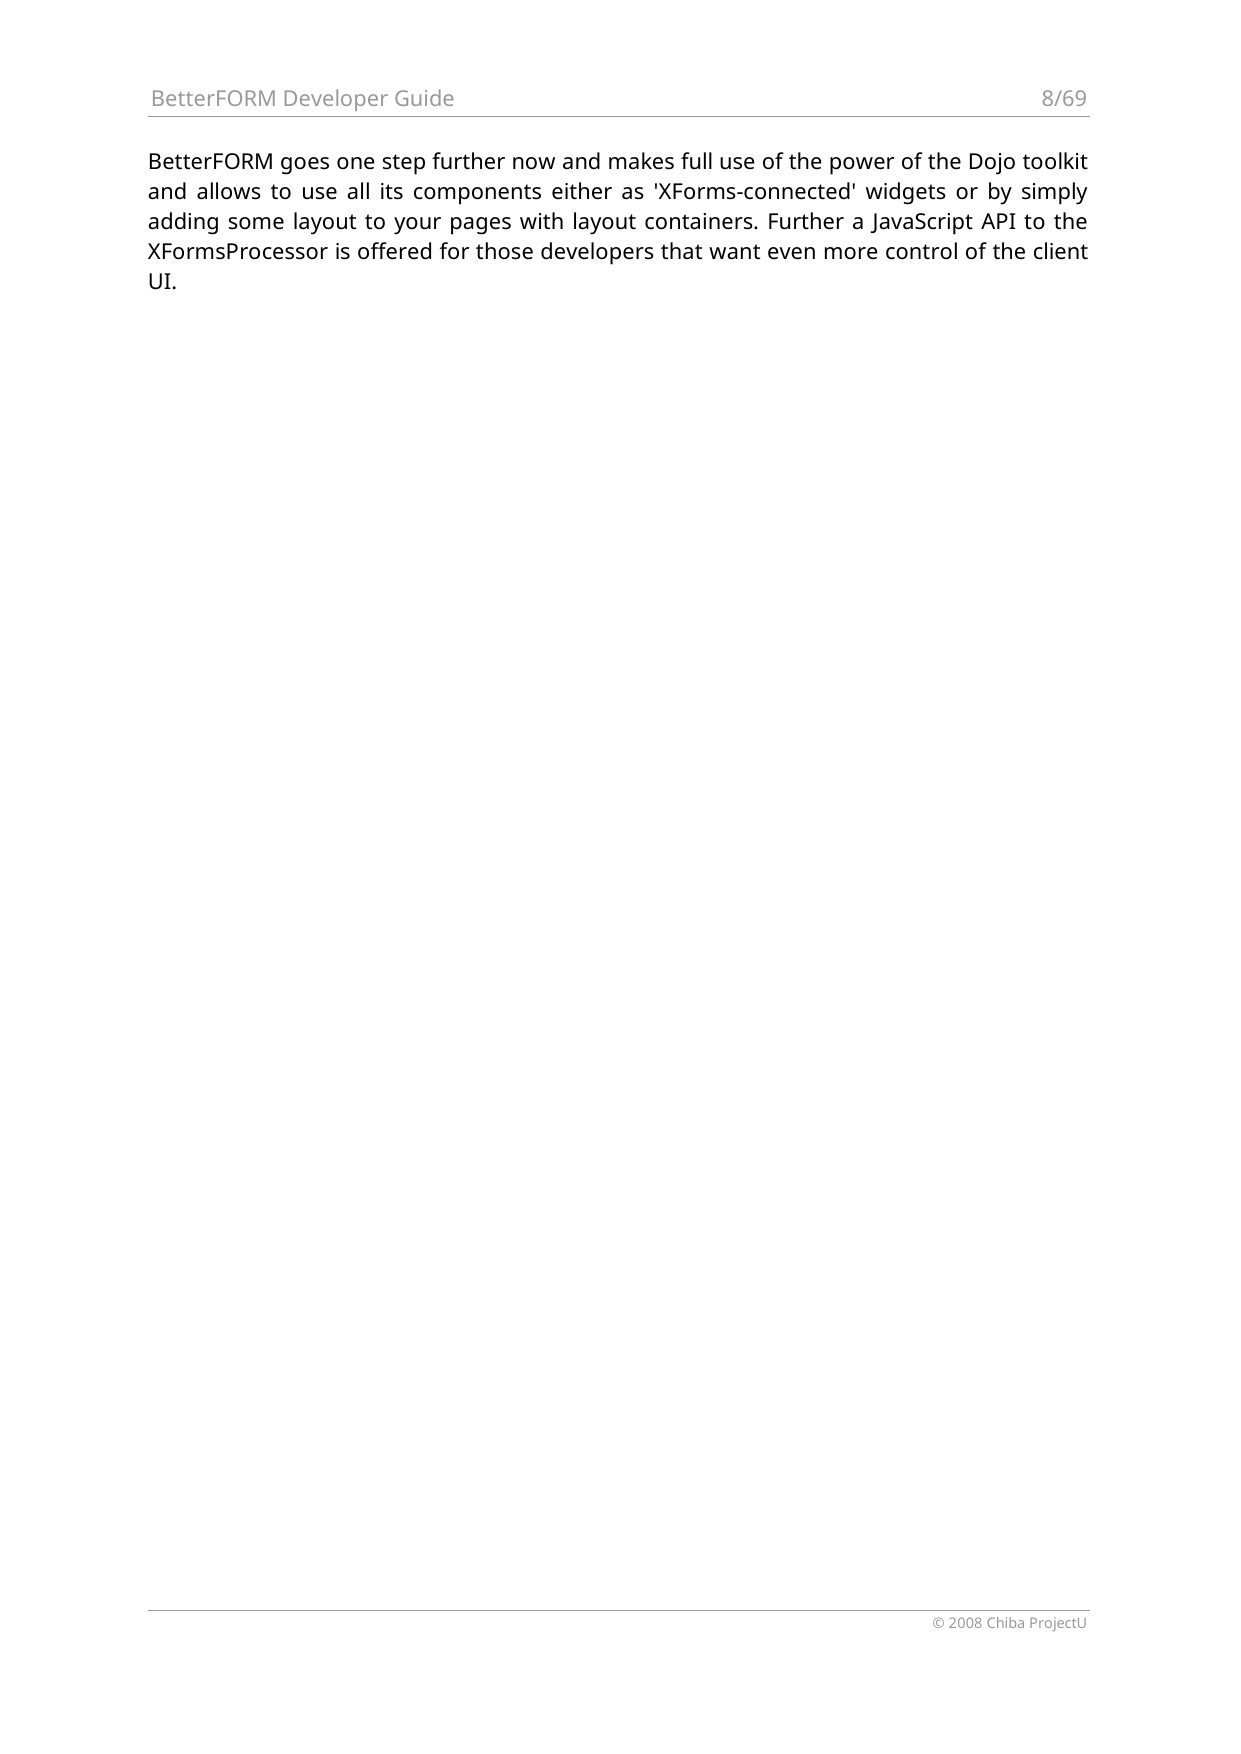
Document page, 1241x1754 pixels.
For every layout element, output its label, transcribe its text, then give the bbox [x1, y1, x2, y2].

text BetterFORM goes one step further now and makes full use of the power of the Dojo toolkit and allows to use all its components either as 'XForms-connected' widgets or by simply adding some layout to your pages with layout containers. Further a JavaScript API to the XFormsProcessor is offered for those developers that want even more control of the client UI. [148, 146, 1090, 296]
